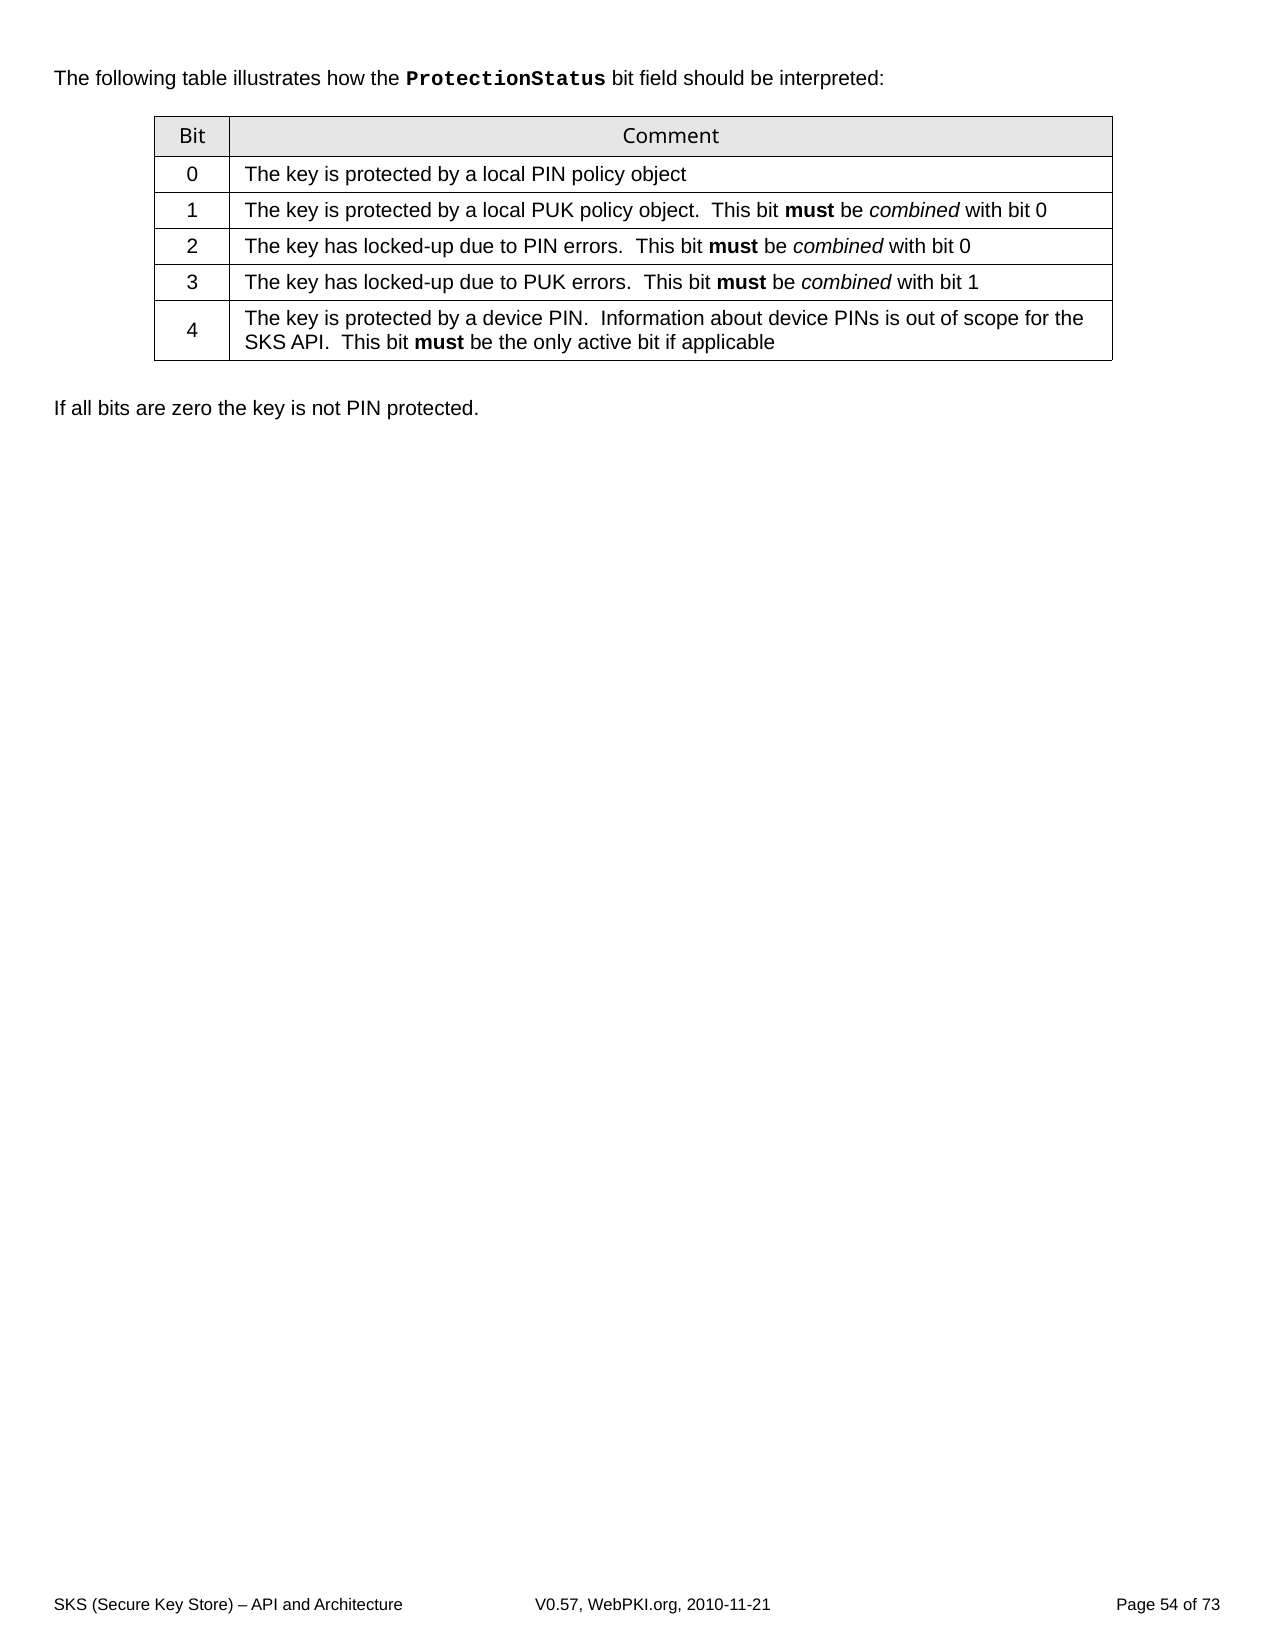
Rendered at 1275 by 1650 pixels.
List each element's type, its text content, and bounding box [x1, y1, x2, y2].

table_header Bit [155, 117, 229, 156]
text The following table illustrates how the ProtectionStatus bit field should be interpreted: [54, 66, 1221, 116]
table_cell The key is protected by a local PUK policy object. This bit must be combined with bit 0 [230, 193, 1112, 228]
table_cell The key is protected by a device PIN. Information about device PINs is out of scope for the SKS API. This bit must be the only active bit if applicable [230, 301, 1112, 359]
table_cell The key has locked-up due to PUK errors. This bit must be combined with bit 1 [230, 265, 1112, 300]
table_cell 3 [155, 265, 229, 300]
table_cell 4 [155, 301, 229, 359]
text If all bits are zero the key is not PIN protected. [54, 395, 1221, 419]
table_cell The key has locked-up due to PIN errors. This bit must be combined with bit 0 [230, 229, 1112, 264]
table_cell 0 [155, 157, 229, 192]
table_cell 2 [155, 229, 229, 264]
table_cell The key is protected by a local PIN policy object [230, 157, 1112, 192]
table_header Comment [230, 117, 1112, 156]
table_cell 1 [155, 193, 229, 228]
